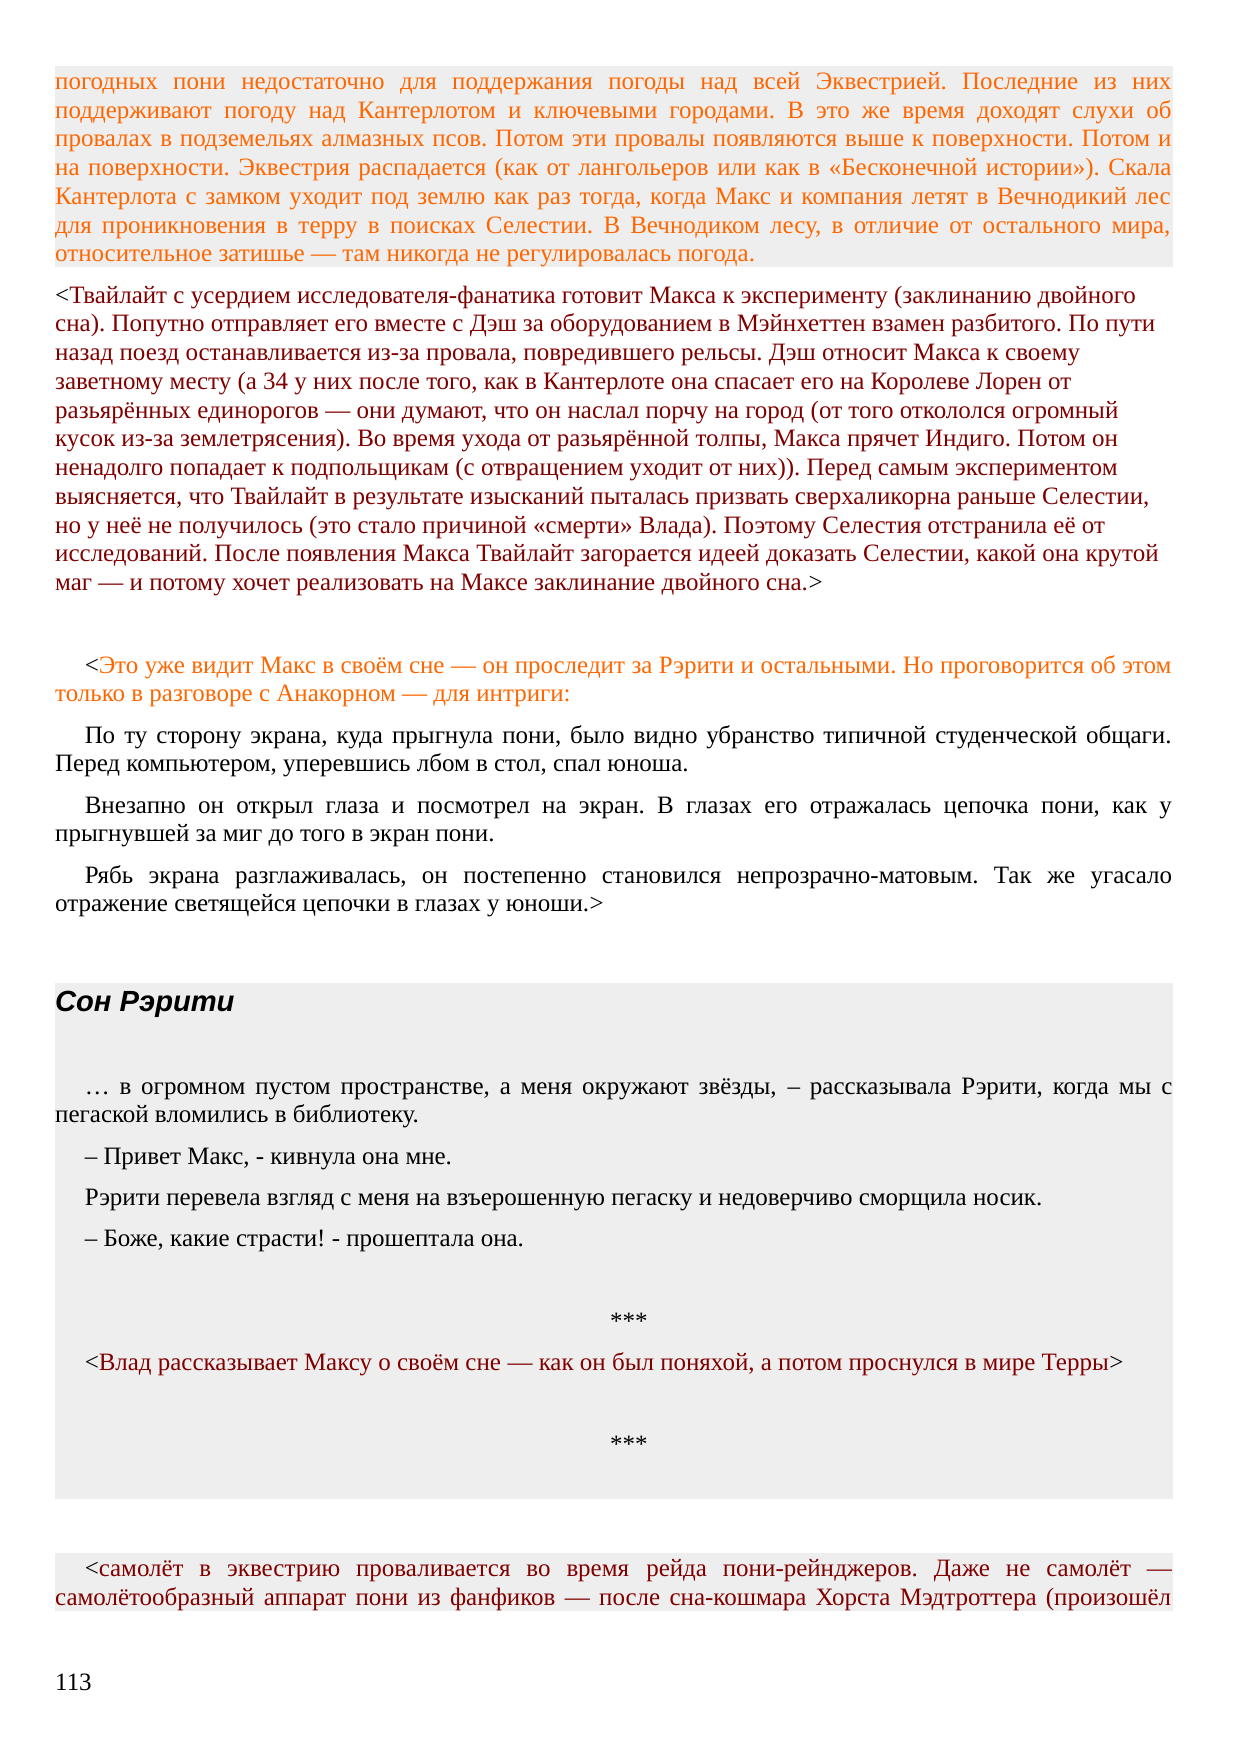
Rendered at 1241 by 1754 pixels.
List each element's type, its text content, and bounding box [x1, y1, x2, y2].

text По ту сторону экрана, куда прыгнула пони, было видно убранство типичной студенческой общаги. Перед компьютером, уперевшись лбом в стол, спал юноша. [55, 720, 1173, 777]
text <Твайлайт с усердием исследователя-фанатика готовит Макса к эксперименту (заклинанию двойного сна). Попутно отправляет его вместе с Дэш за оборудованием в Мэйнхеттен взамен разбитого. По пути назад поезд останавливается из-за провала, повредившего рельсы. Дэш относит Макса к своему заветному месту (а 34 у них после того, как в Кантерлоте она спасает его на Королеве Лорен от разьярённых единорогов — они думают, что он наслал порчу на город (от того откололся огромный кусок из-за землетрясения). Во время ухода от разьярённой толпы, Макса прячет Индиго. Потом он ненадолго попадает к подпольщикам (с отвращением уходит от них)). Перед самым экспериментом выясняется, что Твайлайт в результате изысканий пыталась призвать сверхаликорна раньше Селестии, но у неё не получилось (это стало причиной «смерти» Влада). Поэтому Селестия отстранила её от исследований. После появления Макса Твайлайт загорается идеей доказать Селестии, какой она крутой маг — и потому хочет реализовать на Максе заклинание двойного сна.> [55, 280, 1173, 596]
text *** [55, 1306, 1173, 1334]
text Рэрити перевела взгляд с меня на взъерошенную пегаску и недоверчиво сморщила носик. [55, 1182, 1173, 1211]
text <Это уже видит Макс в своём сне — он проследит за Рэрити и остальными. Но проговорится об этом только в разговоре с Анакорном — для интриги: [55, 650, 1173, 707]
text … в огромном пустом пространстве, а меня окружают звёзды, – рассказывала Рэрити, когда мы с пегаской вломились в библиотеку. [55, 1071, 1173, 1128]
text Внезапно он открыл глаза и посмотрел на экран. В глазах его отражалась цепочка пони, как у прыгнувшей за миг до того в экран пони. [55, 790, 1173, 847]
text погодных пони недостаточно для поддержания погоды над всей Эквестрией. Последние из них поддерживают погоду над Кантерлотом и ключевыми городами. В это же время доходят слухи об провалах в подземельях алмазных псов. Потом эти провалы появляются выше к поверхности. Потом и на поверхности. Эквестрия распадается (как от лангольеров или как в «Бесконечной истории»). Скала Кантерлота с замком уходит под землю как раз тогда, когда Макс и компания летят в Вечнодикий лес для проникновения в терру в поисках Селестии. В Вечнодиком лесу, в отличие от остального мира, относительное затишье — там никогда не регулировалась погода. [55, 66, 1173, 267]
text *** [55, 1429, 1173, 1458]
text – Боже, какие страсти! - прошептала она. [55, 1223, 1173, 1252]
text – Привет Макс, - кивнула она мне. [55, 1141, 1173, 1169]
subtitle Сон Рэрити [55, 983, 1173, 1017]
text <Влад рассказывает Максу о своём сне — как он был поняхой, а потом проснулся в мире Терры> [55, 1347, 1173, 1376]
text <самолёт в эквестрию проваливается во время рейда пони-рейнджеров. Даже не самолёт — самолётообразный аппарат пони из фанфиков — после сна-кошмара Хорста Мэдтроттера (произошёл [55, 1553, 1173, 1611]
text Рябь экрана разглаживалась, он постепенно становился непрозрачно-матовым. Так же угасало отражение светящейся цепочки в глазах у юноши.> [55, 860, 1173, 917]
